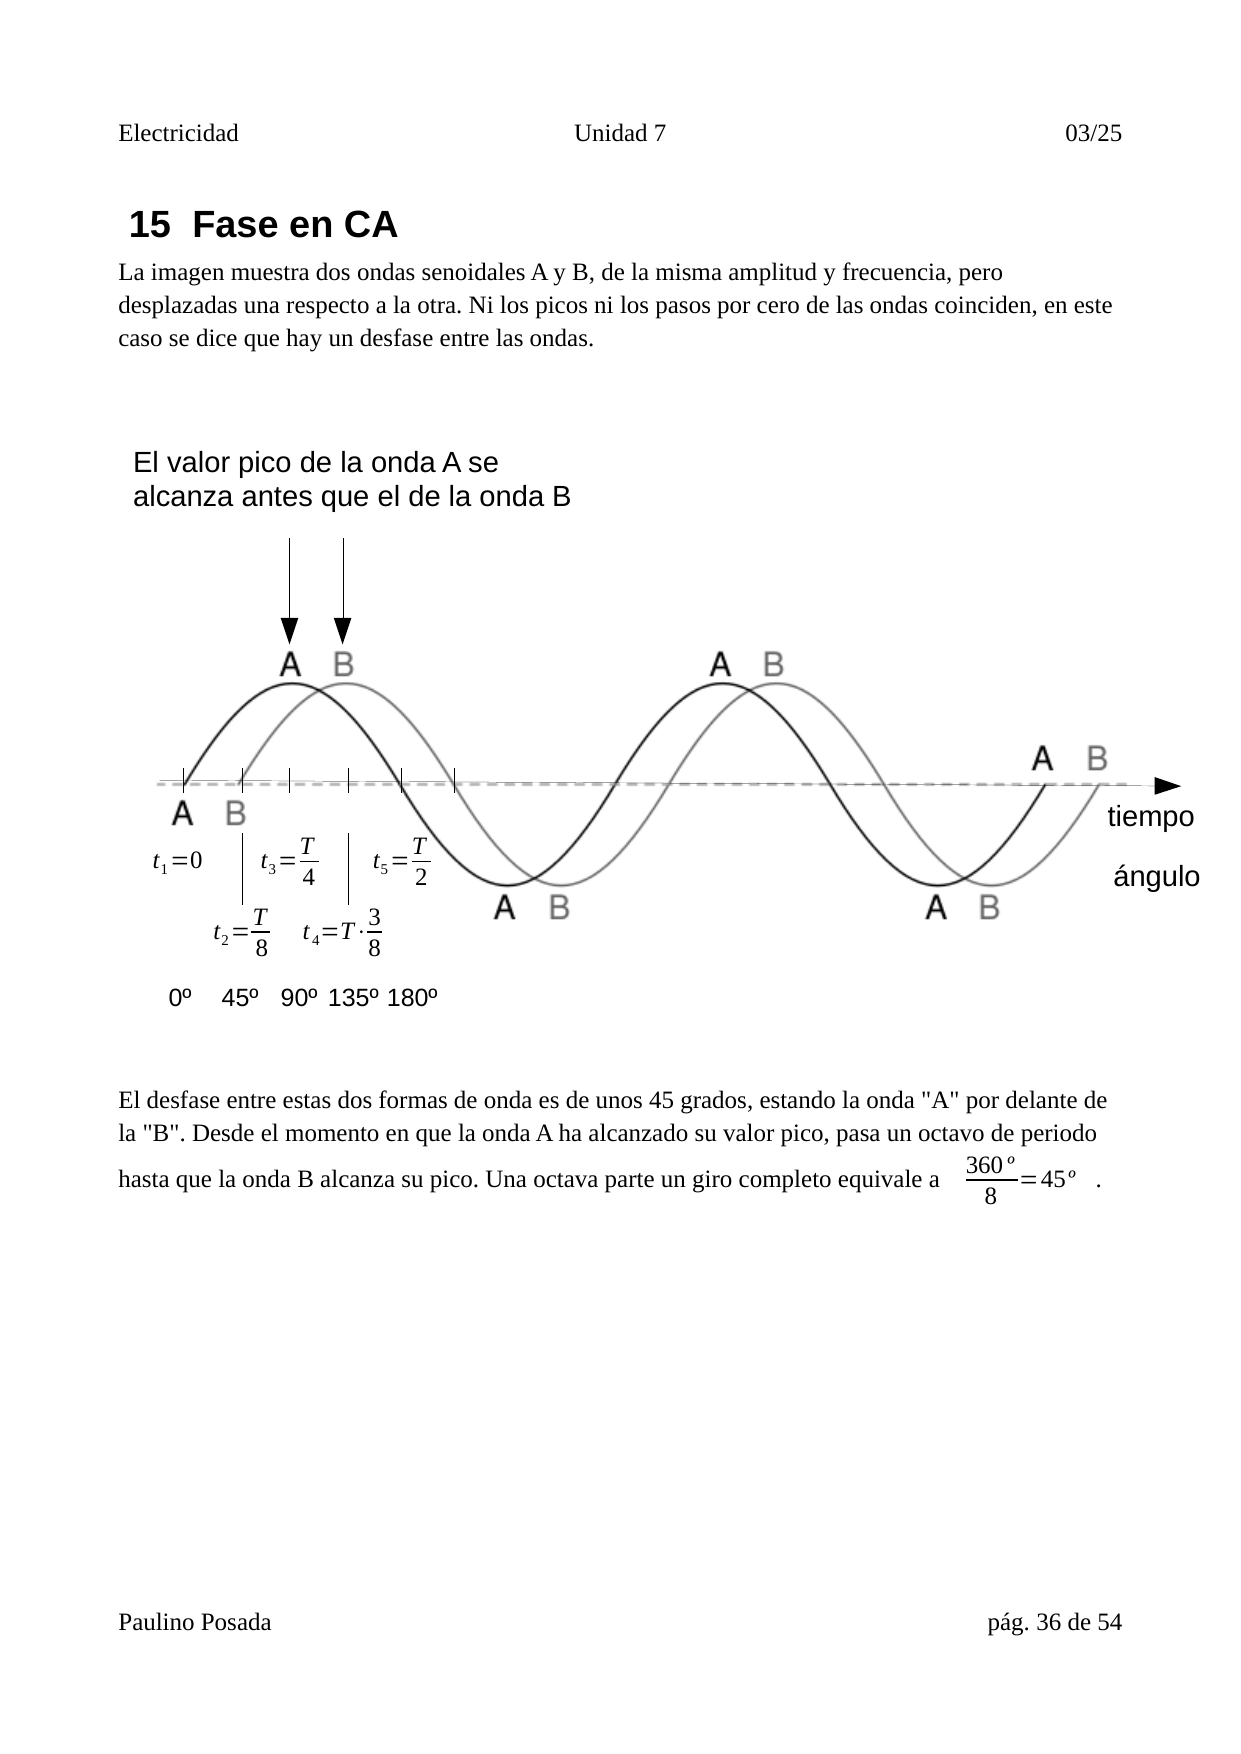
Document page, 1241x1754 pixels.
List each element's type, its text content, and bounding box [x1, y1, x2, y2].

text La imagen muestra dos ondas senoidales A y B, de la misma amplitud y frecuencia, pero desplazadas una respecto a la otra. Ni los picos ni los pasos por cero de las ondas coinciden, en este caso se dice que hay un desfase entre las ondas. [118, 257, 1122, 352]
text El desfase entre estas dos formas de onda es de unos 45 grados, estando la onda "A" por delante de la "B". Desde el momento en que la onda A ha alcanzado su valor pico, pasa un octavo de periodo hasta que la onda B alcanza su pico. Una octava parte un giro completo equivale a . [118, 1085, 1122, 1210]
subtitle Fase en CA [118, 201, 1122, 245]
picture [134, 631, 1141, 932]
